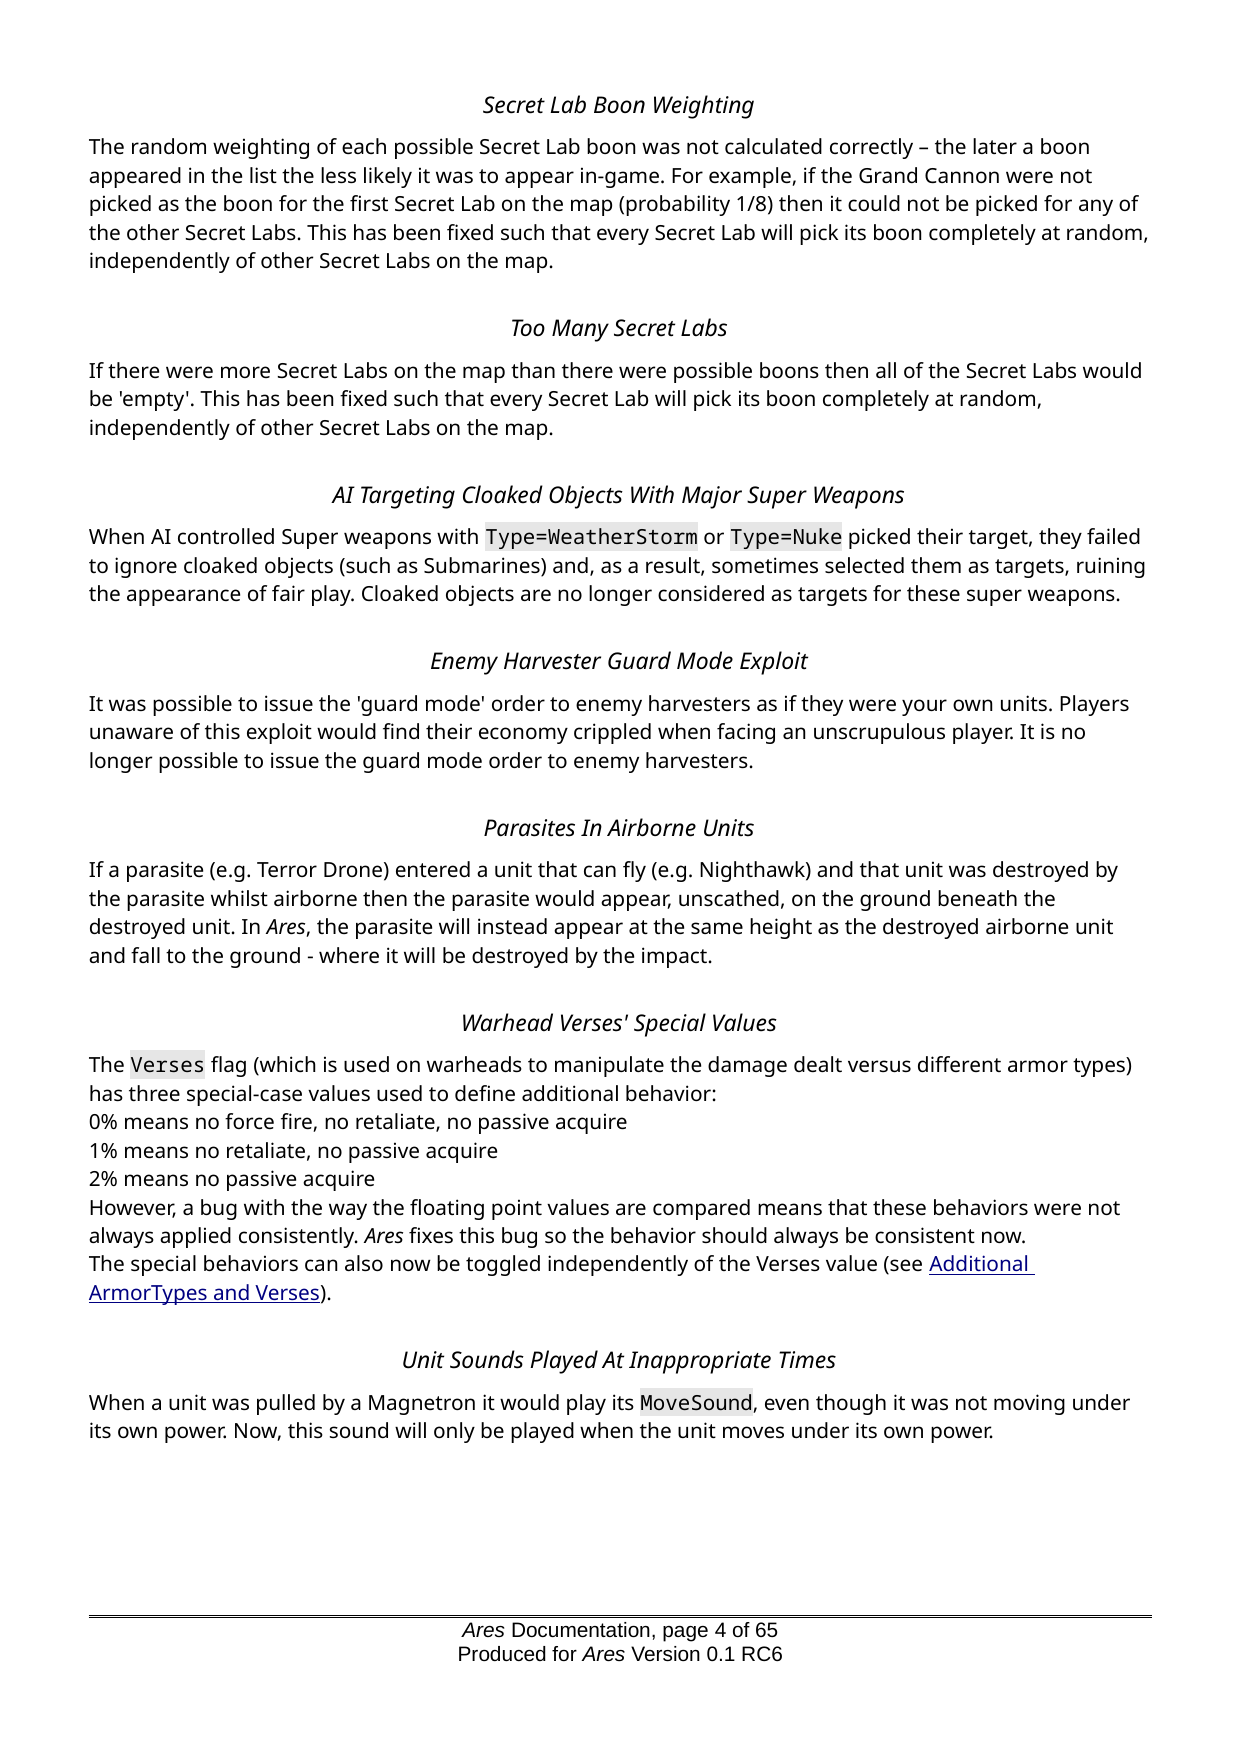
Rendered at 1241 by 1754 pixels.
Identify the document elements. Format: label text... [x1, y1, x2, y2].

subtitle AI Targeting Cloaked Objects With Major Super Weapons [88, 478, 1152, 510]
subtitle Enemy Harvester Guard Mode Exploit [88, 645, 1152, 676]
subtitle Unit Sounds Played At Inappropriate Times [88, 1344, 1152, 1375]
text If a parasite (e.g. Terror Drone) entered a unit that can fly (e.g. Nighthawk) and that unit was destroyed by the parasite whilst airborne then the parasite would appear, unscathed, on the ground beneath the destroyed unit. In Ares, the parasite will instead appear at the same height as the destroyed airborne unit and fall to the ground - where it will be destroyed by the impact. [88, 855, 1152, 969]
subtitle Warhead Verses' Special Values [88, 1007, 1152, 1038]
text When AI controlled Super weapons with Type=WeatherStorm or Type=Nuke picked their target, they failed to ignore cloaked objects (such as Submarines) and, as a result, sometimes selected them as targets, ruining the appearance of fair play. Cloaked objects are no longer considered as targets for these super weapons. [88, 522, 1152, 608]
text The Verses flag (which is used on warheads to manipulate the damage dealt versus different armor types) has three special-case values used to define additional behavior: 0% means no force fire, no retaliate, no passive acquire 1% means no retaliate, no passive acquire 2% means no passive acquire However, a bug with the way the floating point values are compared means that these behaviors were not always applied consistently. Ares fixes this bug so the behavior should always be consistent now. The special behaviors can also now be toggled independently of the Verses value (see Additional ArmorTypes and Verses). [88, 1050, 1152, 1306]
text If there were more Secret Labs on the map than there were possible boons then all of the Secret Labs would be 'empty'. This has been fixed such that every Secret Lab will pick its boon completely at random, independently of other Secret Labs on the map. [88, 356, 1152, 441]
subtitle Secret Lab Boon Weighting [88, 88, 1152, 120]
text The random weighting of each possible Secret Lab boon was not calculated correctly – the later a boon appeared in the list the less likely it was to appear in-game. For example, if the Grand Cannon were not picked as the boon for the first Secret Lab on the map (probability 1/8) then it could not be picked for any of the other Secret Labs. This has been fixed such that every Secret Lab will pick its boon completely at random, independently of other Secret Labs on the map. [88, 132, 1152, 274]
subtitle Too Many Secret Labs [88, 312, 1152, 343]
text When a unit was pulled by a Magnetron it would play its MoveSound, even though it was not moving under its own power. Now, this sound will only be played when the unit moves under its own power. [88, 1388, 1152, 1444]
text It was possible to issue the 'guard mode' order to enemy harvesters as if they were your own units. Players unaware of this exploit would find their economy crippled when facing an unscrupulous player. It is no longer possible to issue the guard mode order to enemy harvesters. [88, 689, 1152, 774]
subtitle Parasites In Airborne Units [88, 812, 1152, 843]
